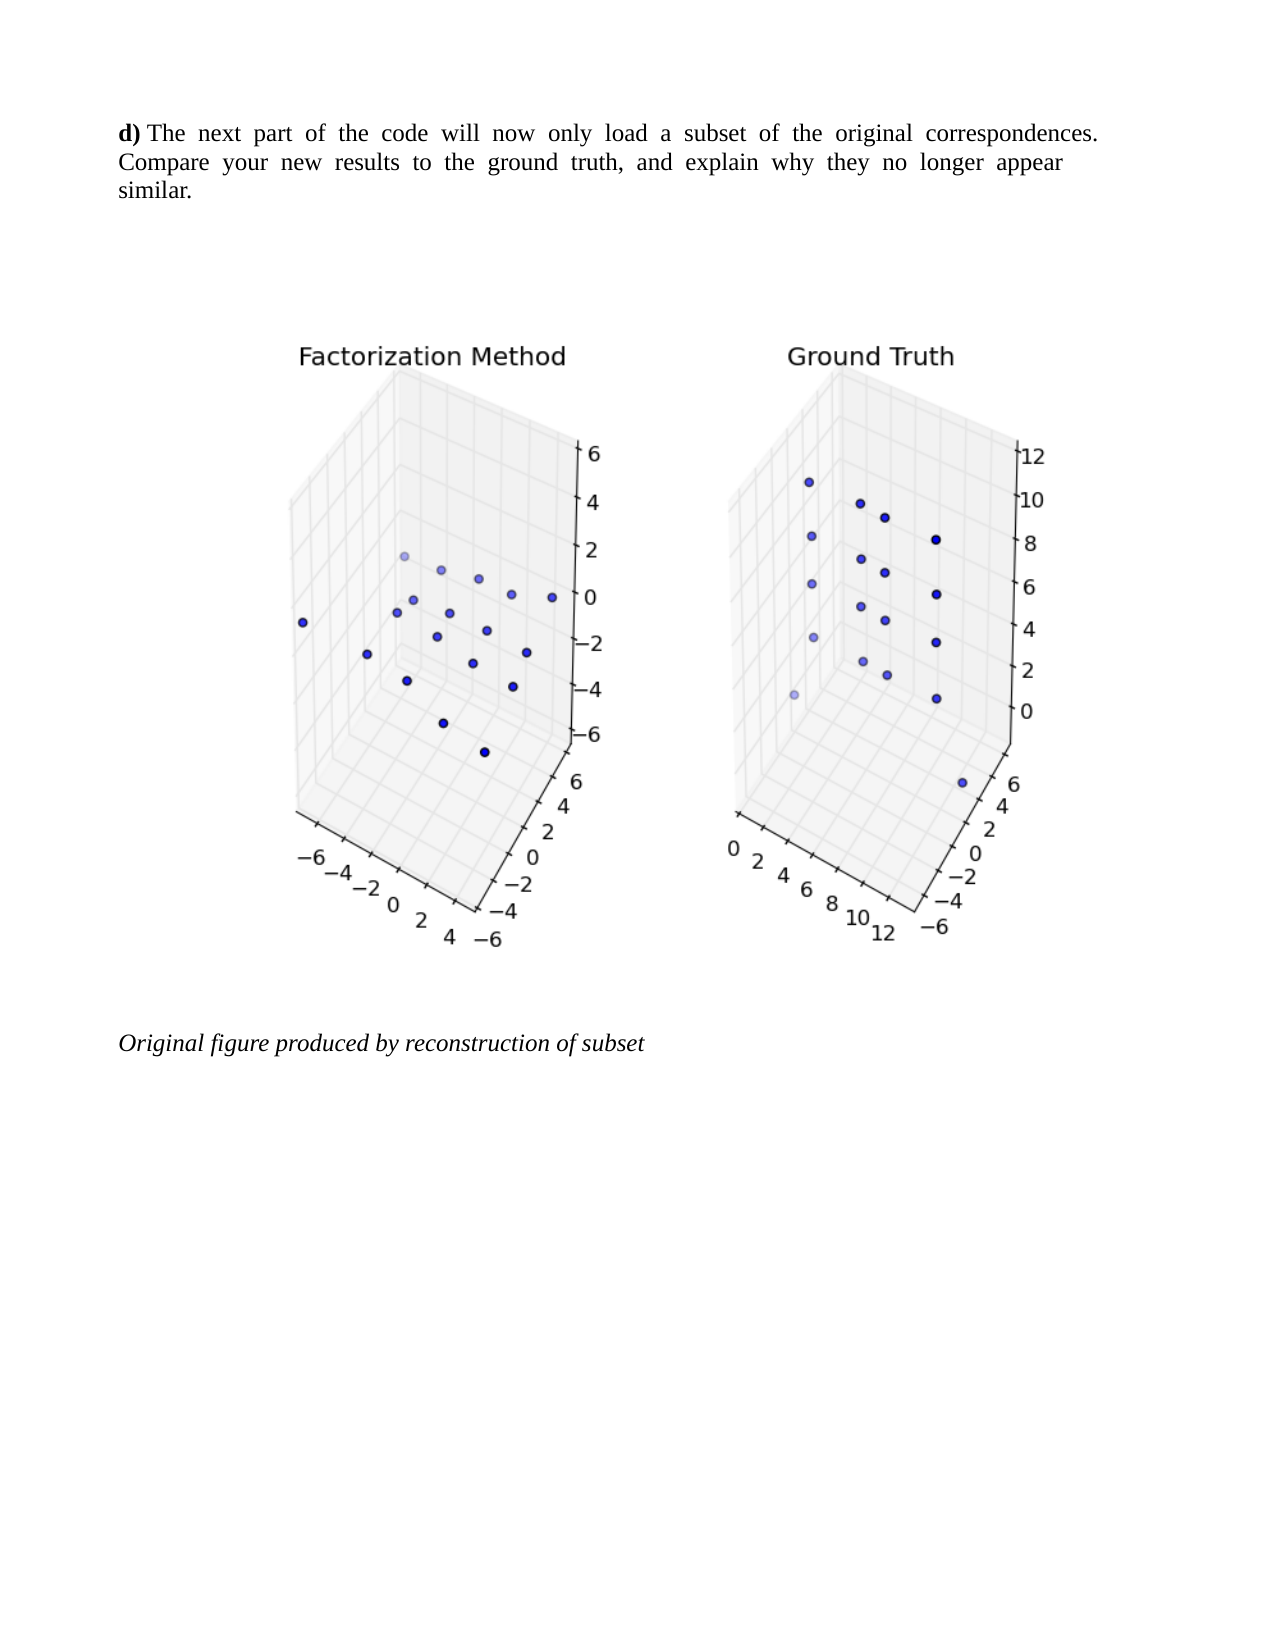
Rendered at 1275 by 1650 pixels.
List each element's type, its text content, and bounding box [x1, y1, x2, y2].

text similar. [118, 176, 1157, 204]
text Compare your new results to the ground truth, and explain why they no longer appear [118, 147, 1157, 176]
text Original figure produced by reconstruction of subset [118, 1029, 1157, 1057]
picture [118, 245, 1157, 1029]
text d) The next part of the code will now only load a subset of the original correspondences. [118, 118, 1157, 147]
